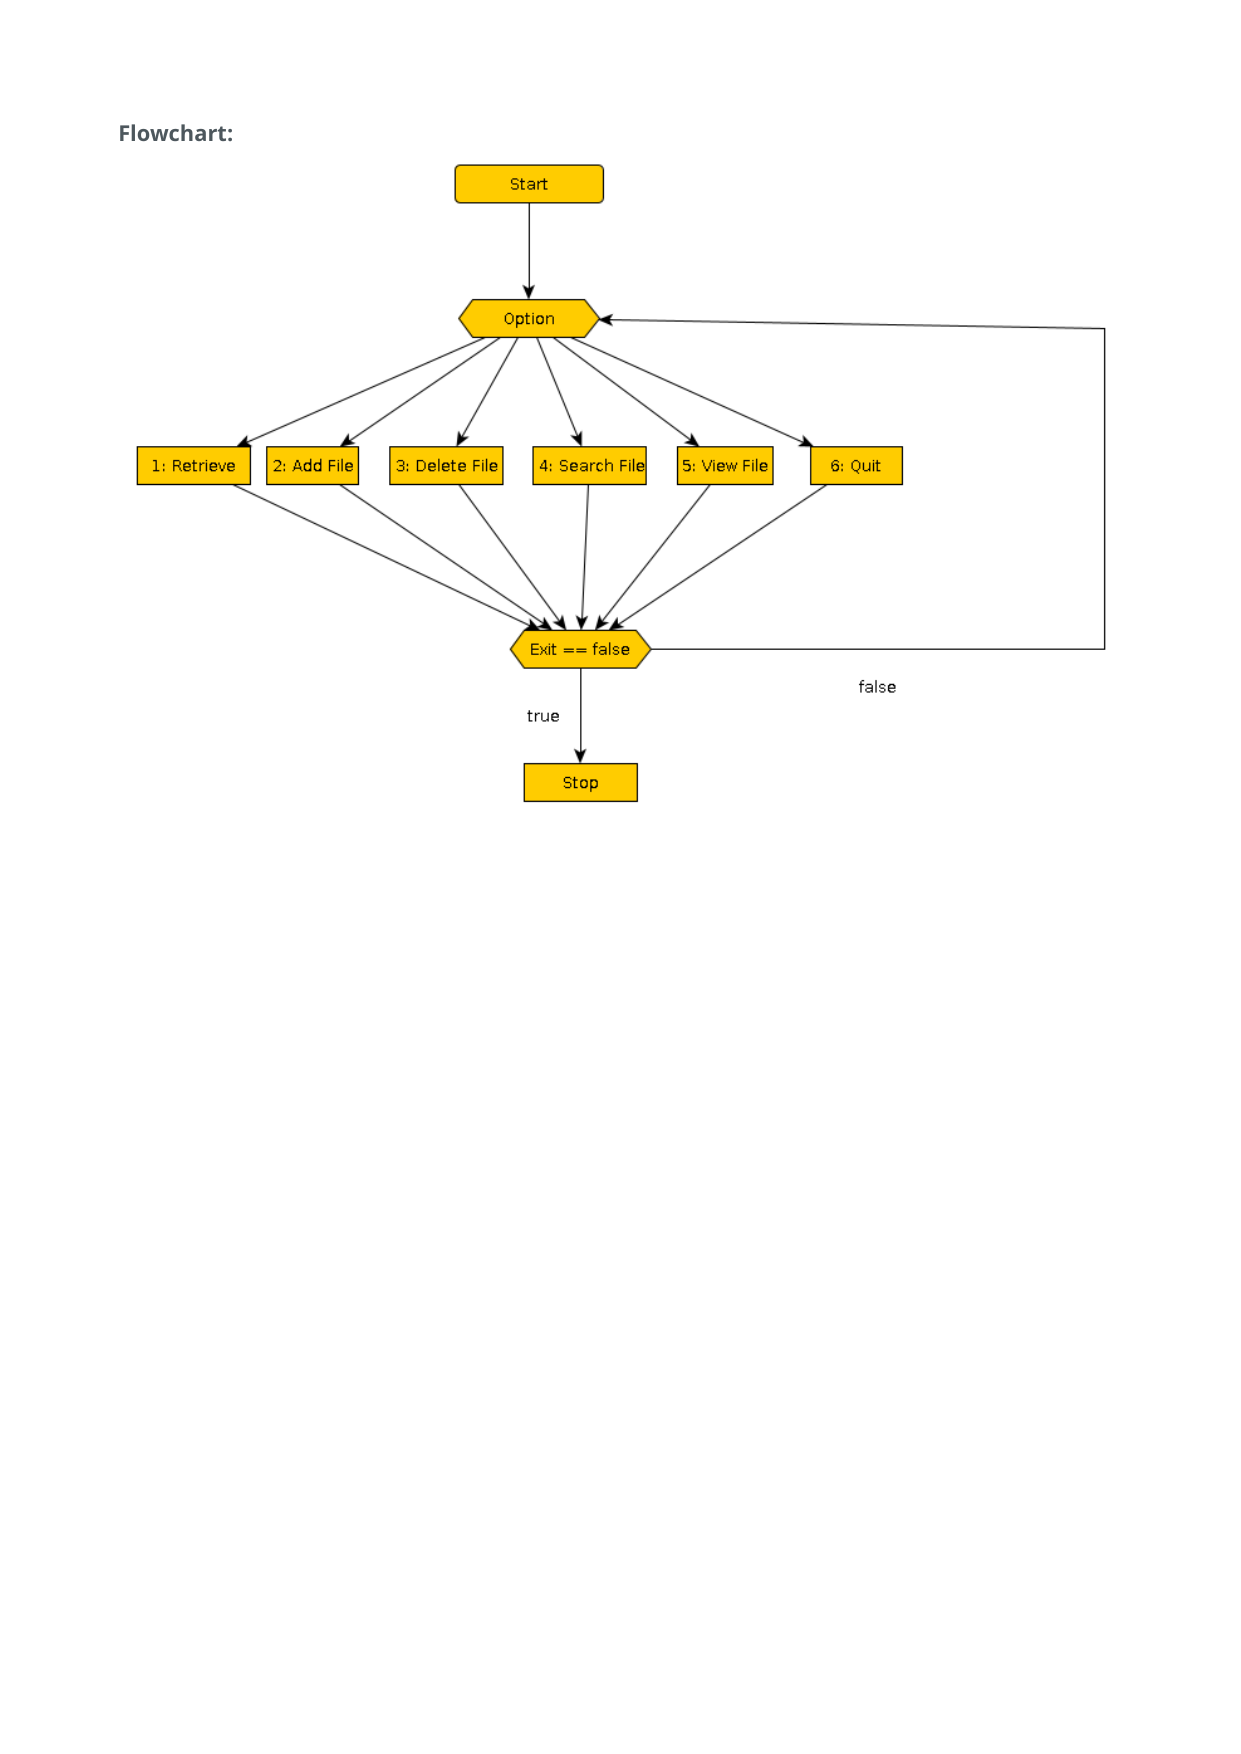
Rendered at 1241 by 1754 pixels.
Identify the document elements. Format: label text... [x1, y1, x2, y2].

picture [118, 147, 1123, 821]
text Flowchart: [118, 118, 1122, 147]
